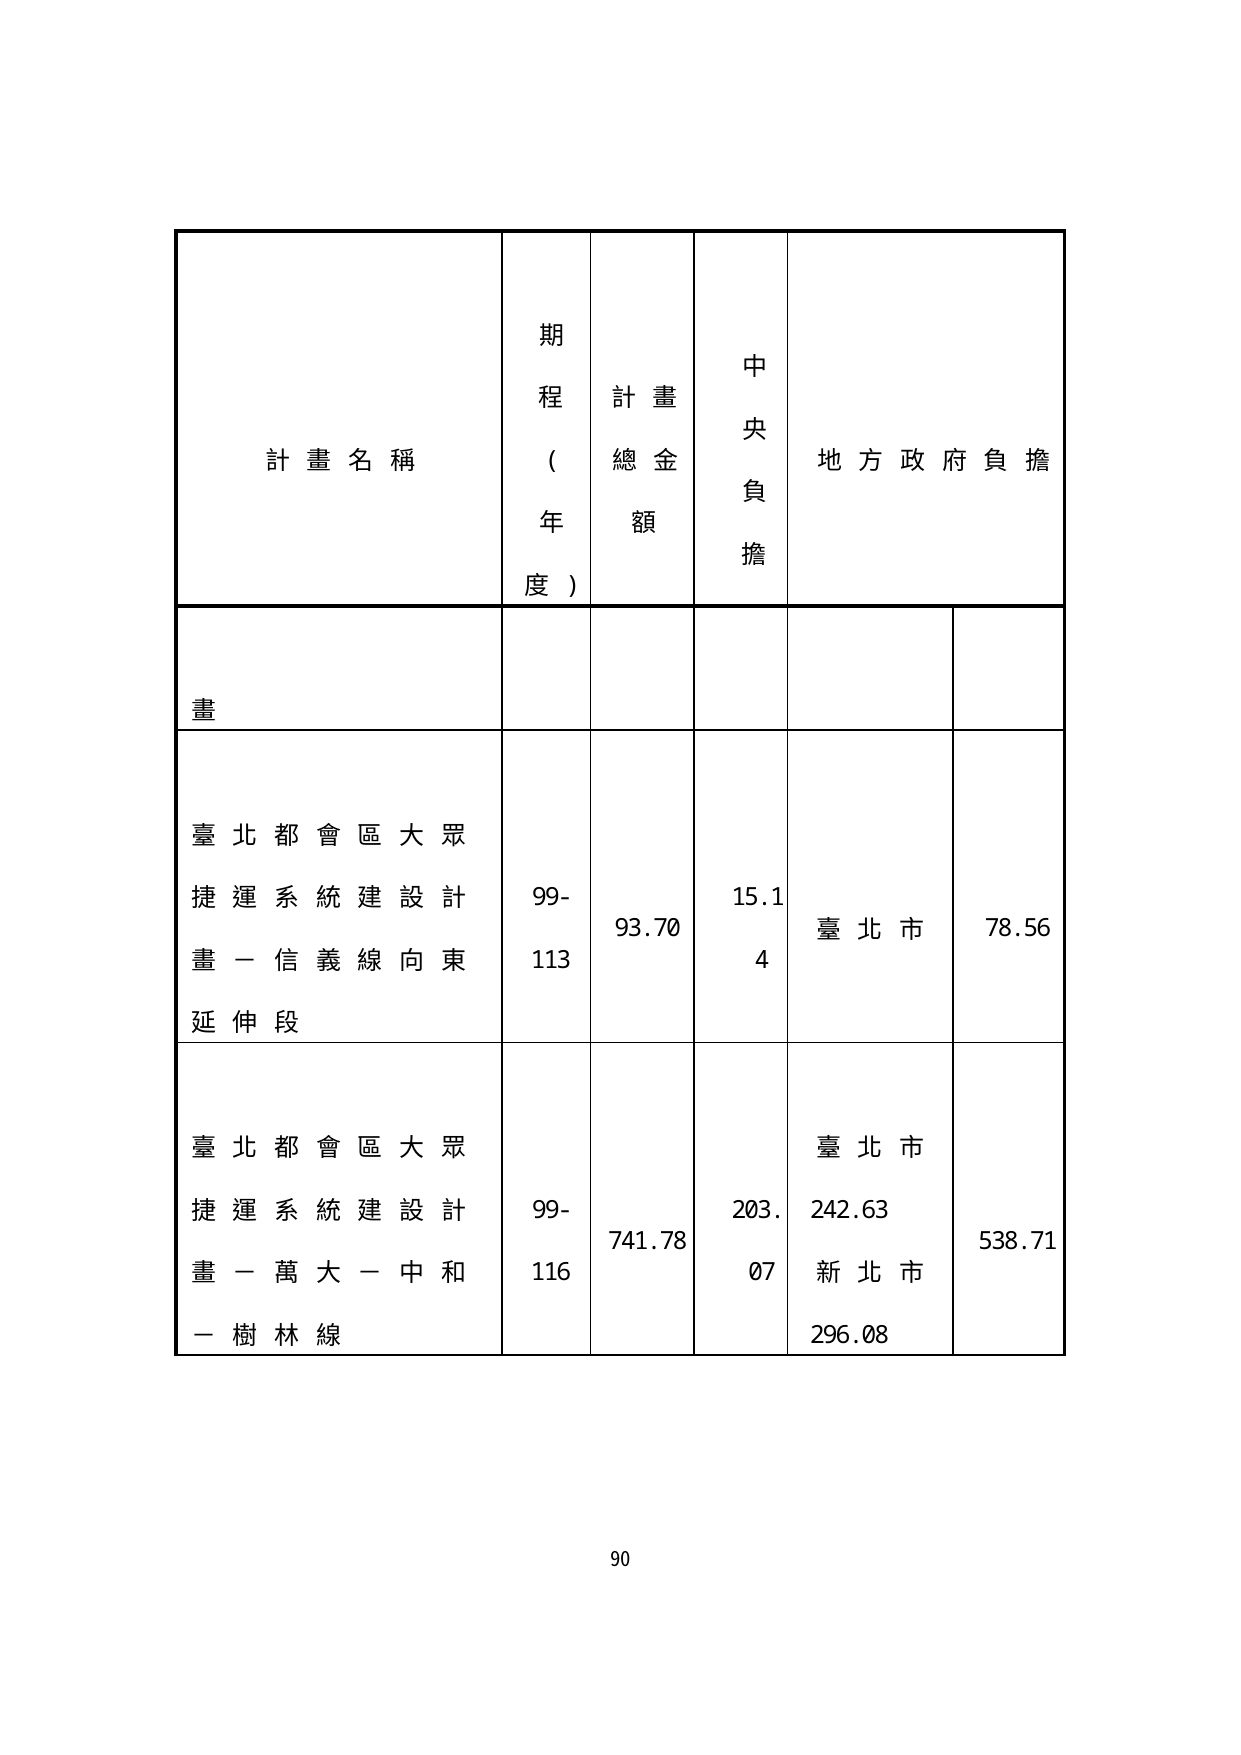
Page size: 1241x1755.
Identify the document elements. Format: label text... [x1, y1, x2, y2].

table_cell [954, 608, 1063, 729]
table_cell 93.70 [591, 731, 693, 1042]
table_cell [591, 608, 693, 729]
table_cell [788, 608, 952, 729]
table_header 期程 (年度) [503, 233, 590, 604]
table_cell 臺北市242.63 新北市296.08 [788, 1043, 952, 1354]
table_header 中央負擔 [695, 233, 787, 604]
table_cell [695, 608, 787, 729]
table_cell 臺北都會區大眾捷運系統建設計畫－信義線向東延伸段 [178, 731, 501, 1042]
table_cell 538.71 [954, 1043, 1063, 1354]
table_cell 臺北市 [788, 731, 952, 1042]
table_cell 78.56 [954, 731, 1063, 1042]
table_header 計畫名稱 [178, 233, 501, 604]
table_header 地方政府負擔 [788, 233, 1063, 604]
table_cell 99-116 [503, 1043, 590, 1354]
table_cell [503, 608, 590, 729]
table_header 計畫 總金額 [591, 233, 693, 604]
table_cell 15.14 [695, 731, 787, 1042]
table_cell 203.07 [695, 1043, 787, 1354]
table_cell 畫 [178, 608, 501, 729]
table_cell 臺北都會區大眾捷運系統建設計畫－萬大－中和－樹林線 [178, 1043, 501, 1354]
table_cell 741.78 [591, 1043, 693, 1354]
table_cell 99-113 [503, 731, 590, 1042]
